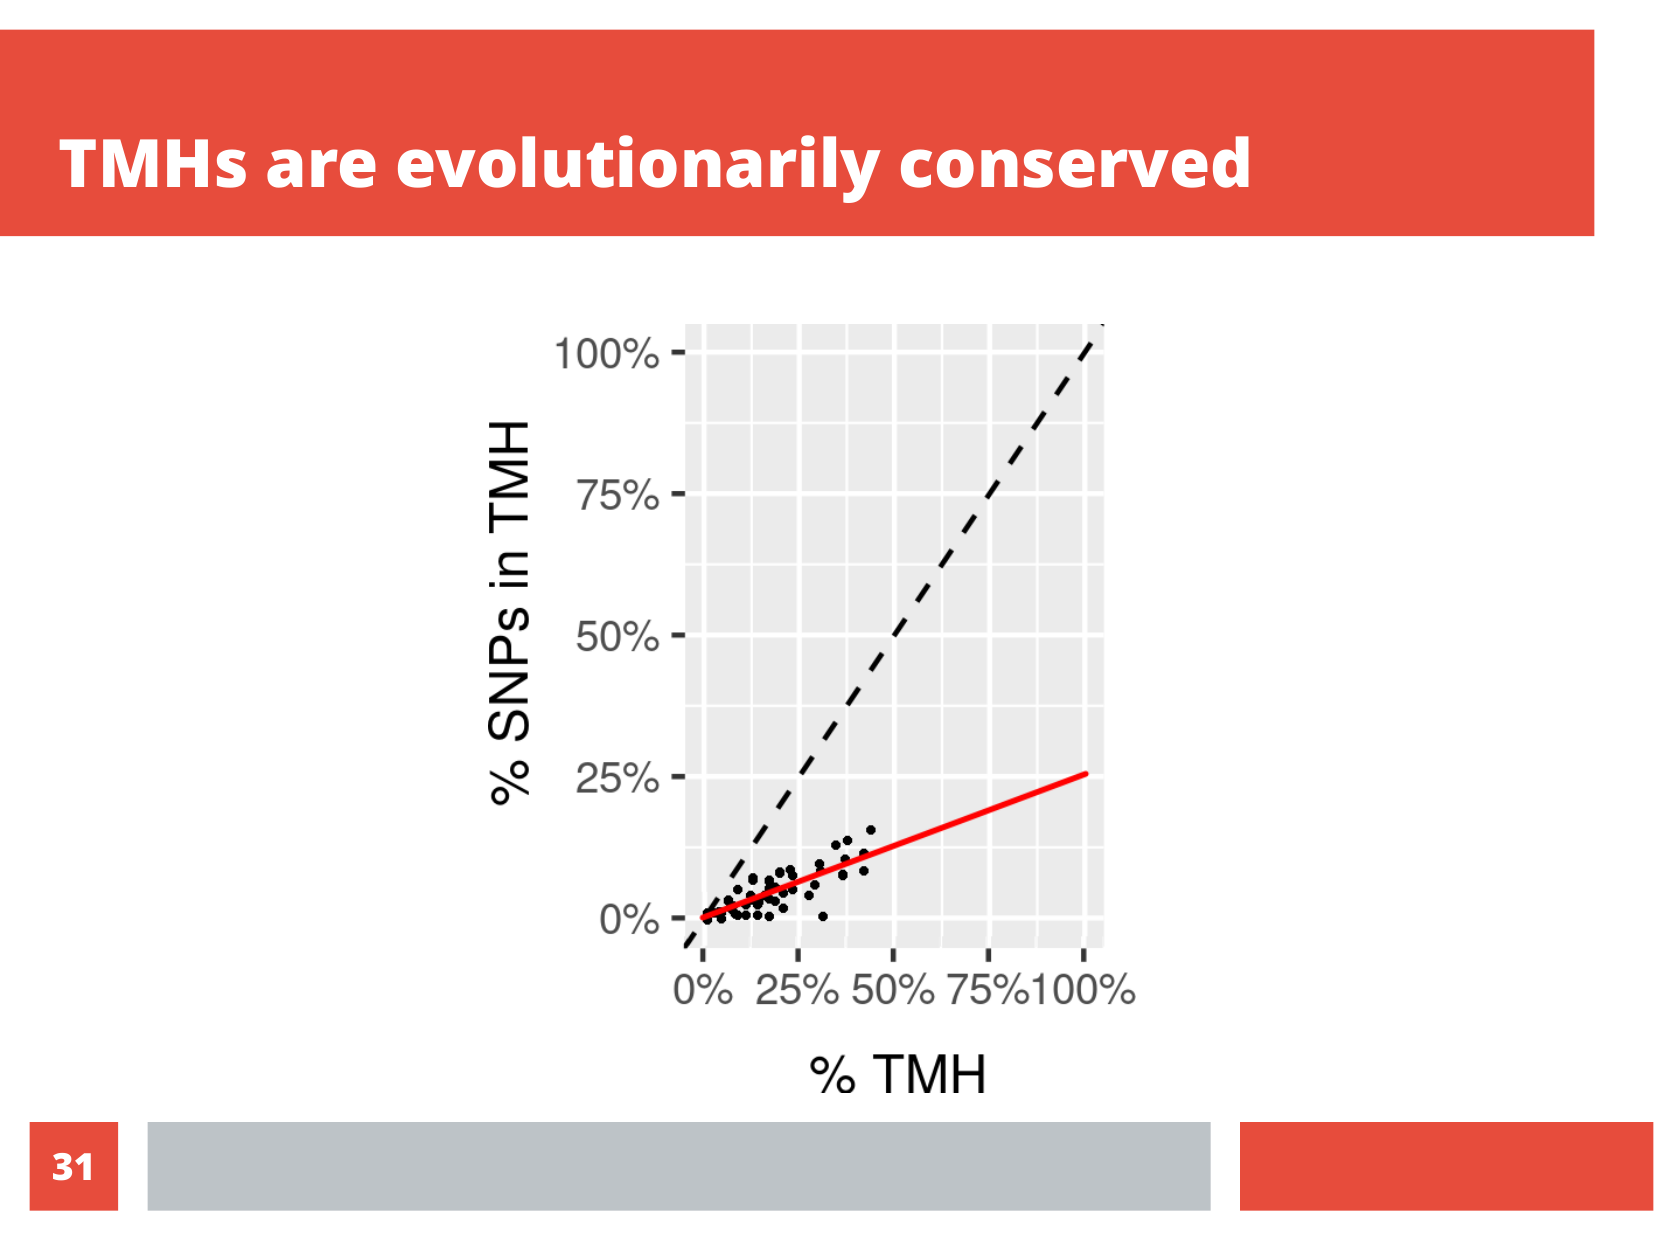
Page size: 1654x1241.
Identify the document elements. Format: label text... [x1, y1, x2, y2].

title TMHs are evolutionarily conserved [59, 59, 1595, 207]
picture [488, 324, 1136, 1093]
